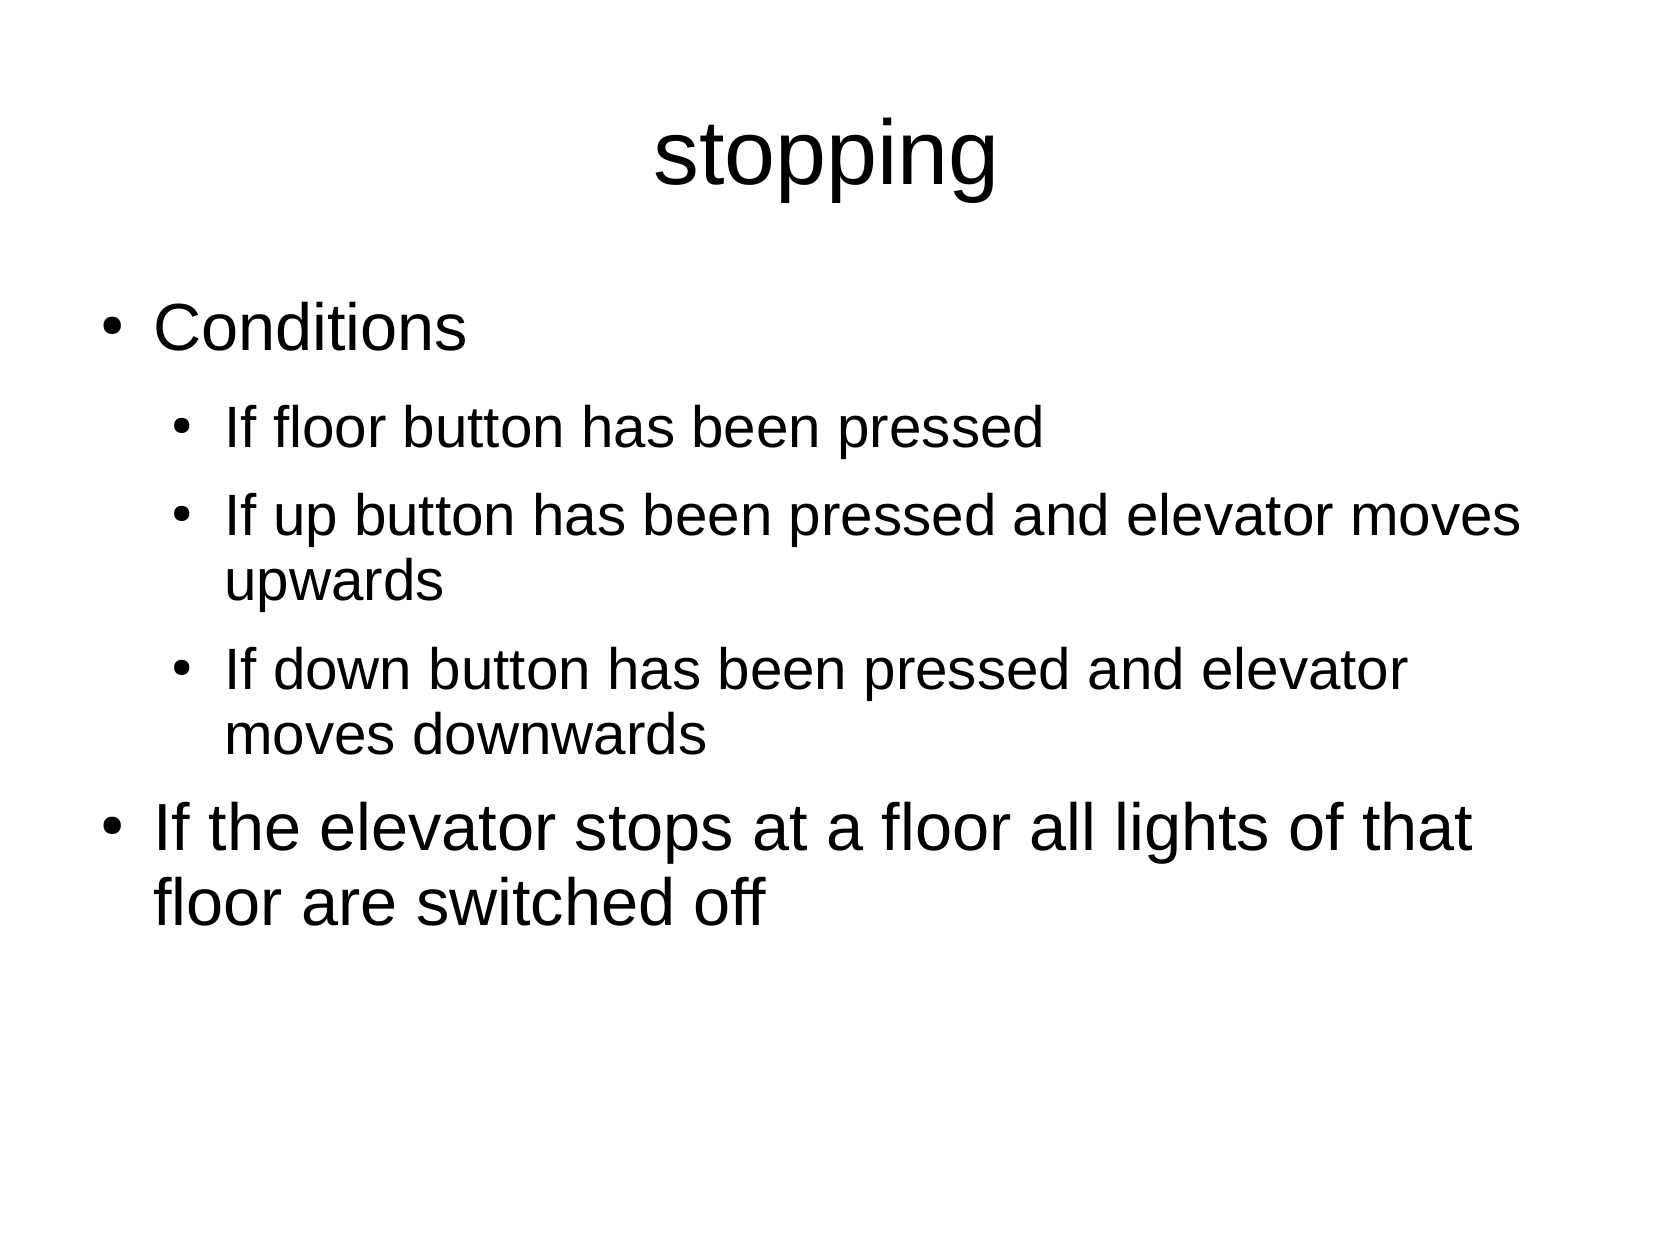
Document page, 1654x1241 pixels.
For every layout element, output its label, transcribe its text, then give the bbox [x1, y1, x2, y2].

title stopping [82, 56, 1571, 250]
list Conditions If floor button has been pressed If up button has been pressed and elevator moves upwards If down button has been pressed and elevator moves downwards If the elevator stops at a floor all lights of that floor are switched off [82, 290, 1571, 1109]
